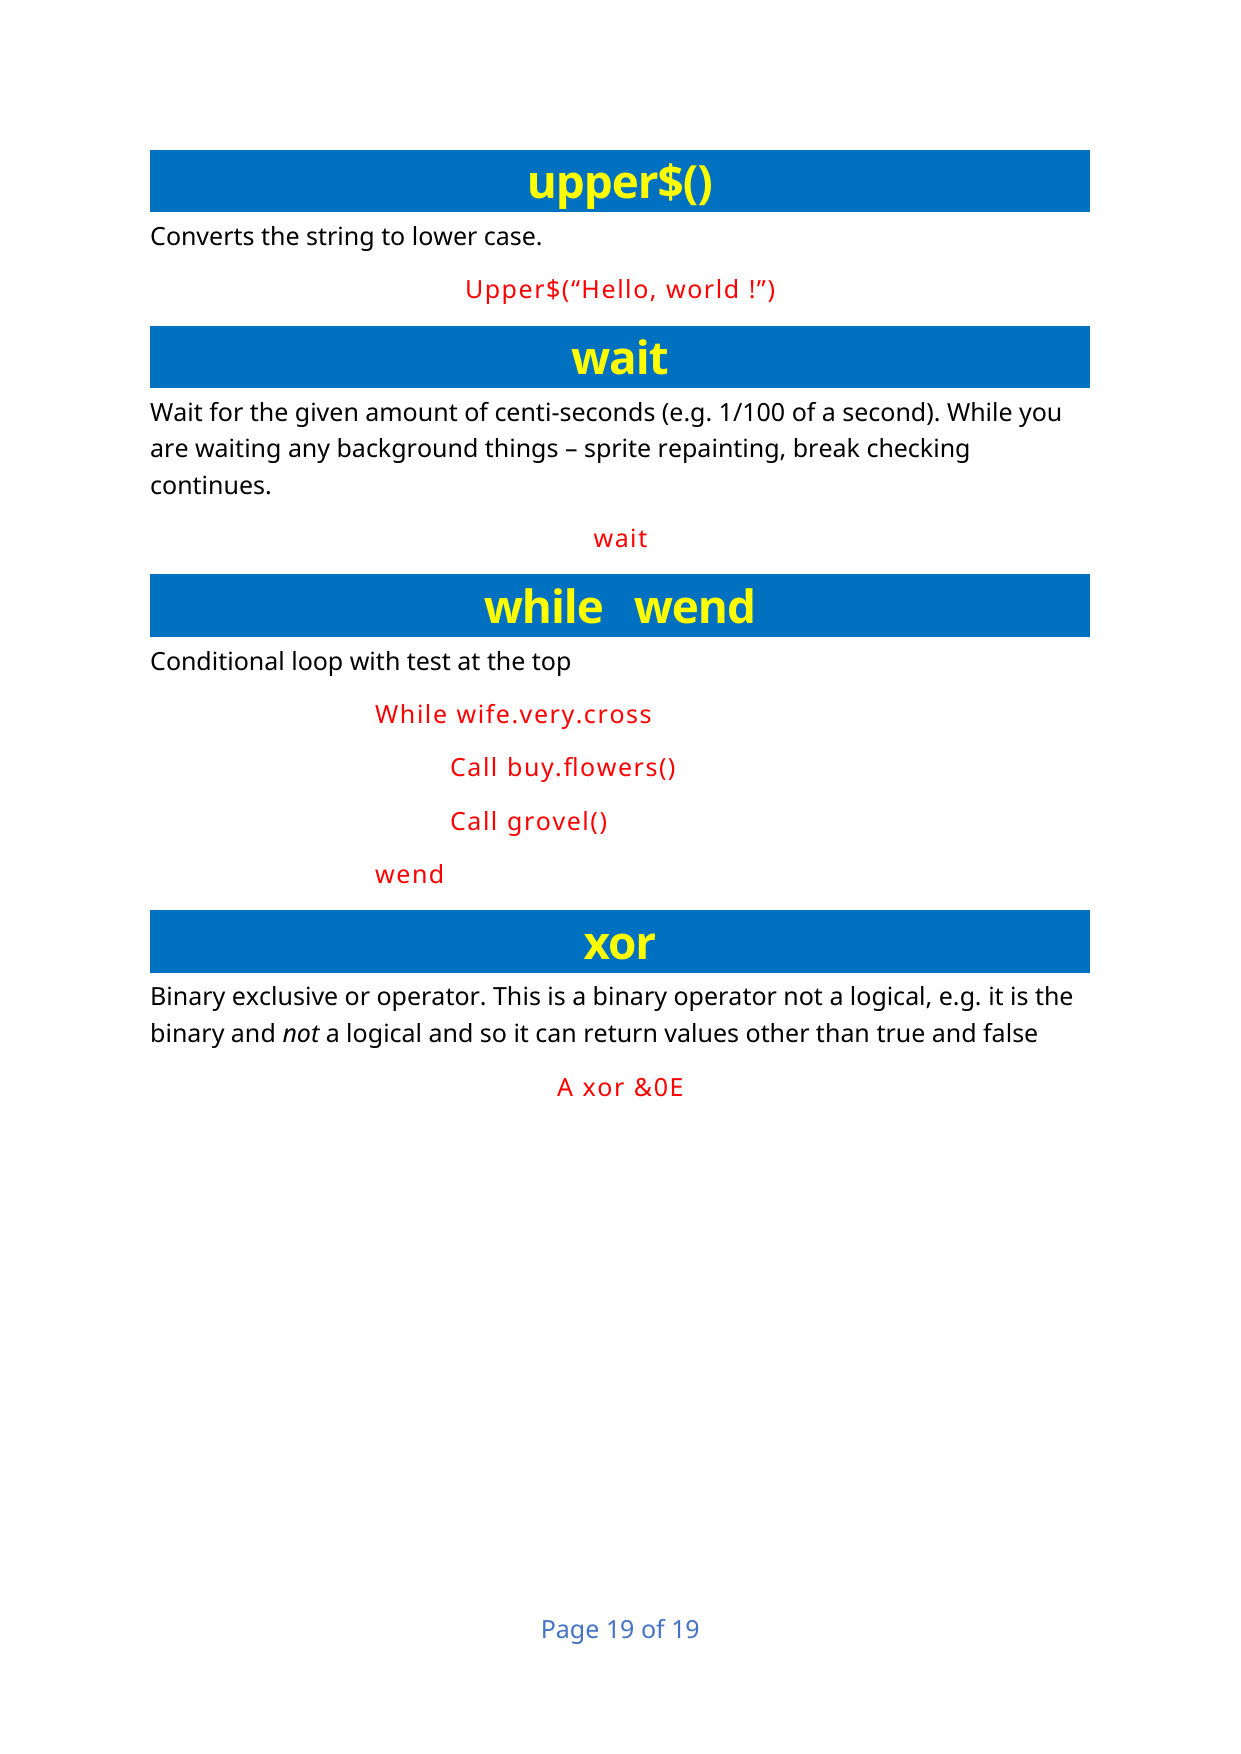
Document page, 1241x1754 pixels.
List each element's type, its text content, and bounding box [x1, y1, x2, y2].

text Conditional loop with test at the top [150, 643, 1090, 677]
title while wend [150, 574, 1090, 637]
subtitle Call buy.flowers() [450, 750, 1090, 784]
subtitle wait [150, 521, 1090, 555]
text Binary exclusive or operator. This is a binary operator not a logical, e.g. it is the binary and not a logical and so it can return values other than true and false [150, 979, 1090, 1050]
subtitle wend [375, 857, 1090, 891]
text Wait for the given amount of centi-seconds (e.g. 1/100 of a second). While you are waiting any background things – sprite repainting, break checking continues. [150, 394, 1090, 502]
text Converts the string to lower case. [150, 219, 1090, 253]
subtitle While wife.very.cross [375, 697, 1090, 731]
title upper$() [150, 150, 1090, 212]
subtitle Call grovel() [450, 803, 1090, 838]
title xor [150, 910, 1090, 973]
subtitle Upper$(“Hello, world !”) [150, 272, 1090, 306]
subtitle A xor &0E [150, 1069, 1090, 1103]
title wait [150, 326, 1090, 388]
